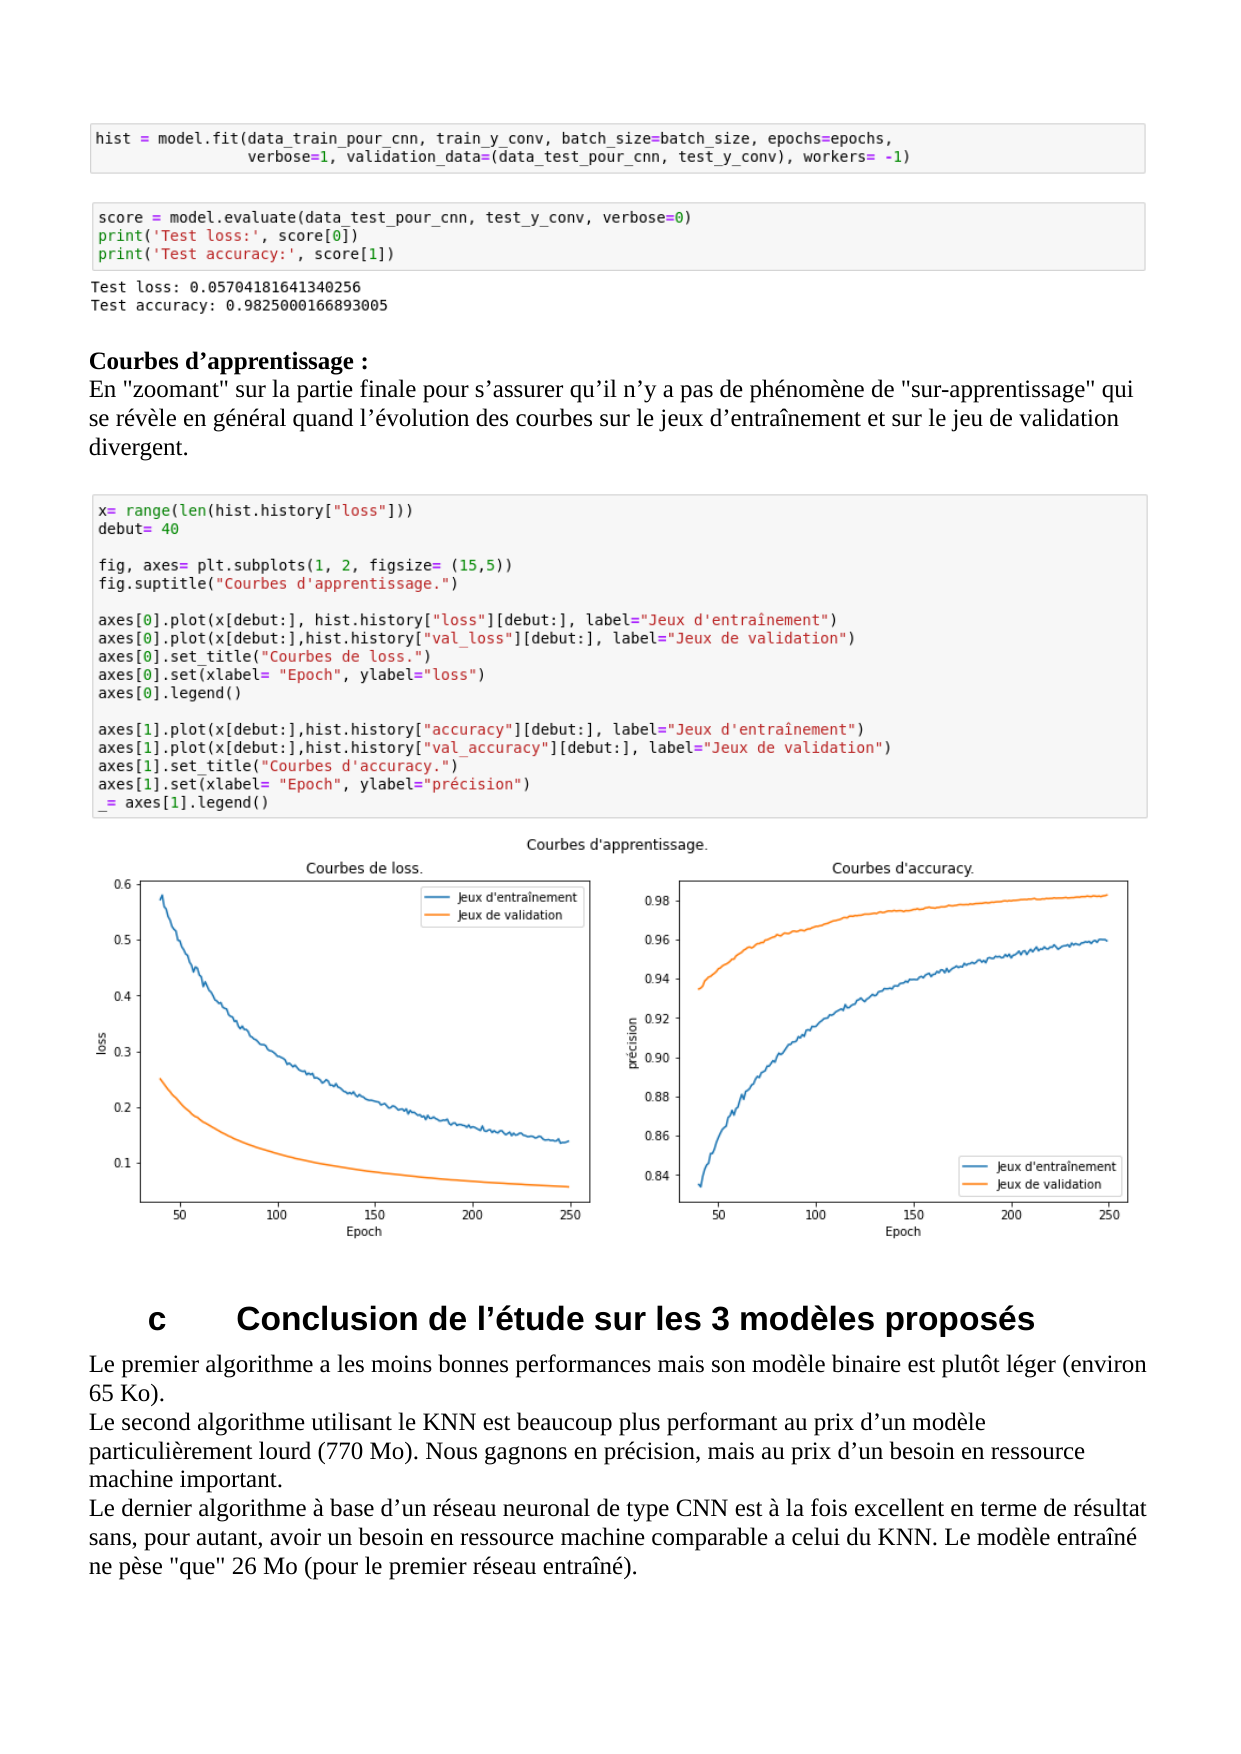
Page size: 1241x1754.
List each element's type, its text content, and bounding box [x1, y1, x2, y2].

text En "zoomant" sur la partie finale pour s’assurer qu’il n’y a pas de phénomène de "sur-apprentissage" qui se révèle en général quand l’évolution des courbes sur le jeux d’entraînement et sur le jeu de validation divergent. [88, 374, 1152, 461]
picture [88, 118, 1152, 179]
picture [88, 197, 1152, 317]
subtitle Conclusion de l’étude sur les 3 modèles proposés [88, 1298, 1152, 1337]
text Courbes d’apprentissage : [88, 346, 1152, 374]
text Le second algorithme utilisant le KNN est beaucoup plus performant au prix d’un modèle particulièrement lourd (770 Mo). Nous gagnons en précision, mais au prix d’un besoin en ressource machine important. [88, 1407, 1152, 1493]
picture [88, 489, 1152, 827]
text Le dernier algorithme à base d’un réseau neuronal de type CNN est à la fois excellent en terme de résultat sans, pour autant, avoir un besoin en ressource machine comparable a celui du KNN. Le modèle entraîné ne pèse "que" 26 Mo (pour le premier réseau entraîné). [88, 1493, 1152, 1579]
text Le premier algorithme a les moins bonnes performances mais son modèle binaire est plutôt léger (environ 65 Ko). [88, 1349, 1152, 1407]
picture [88, 831, 1152, 1249]
